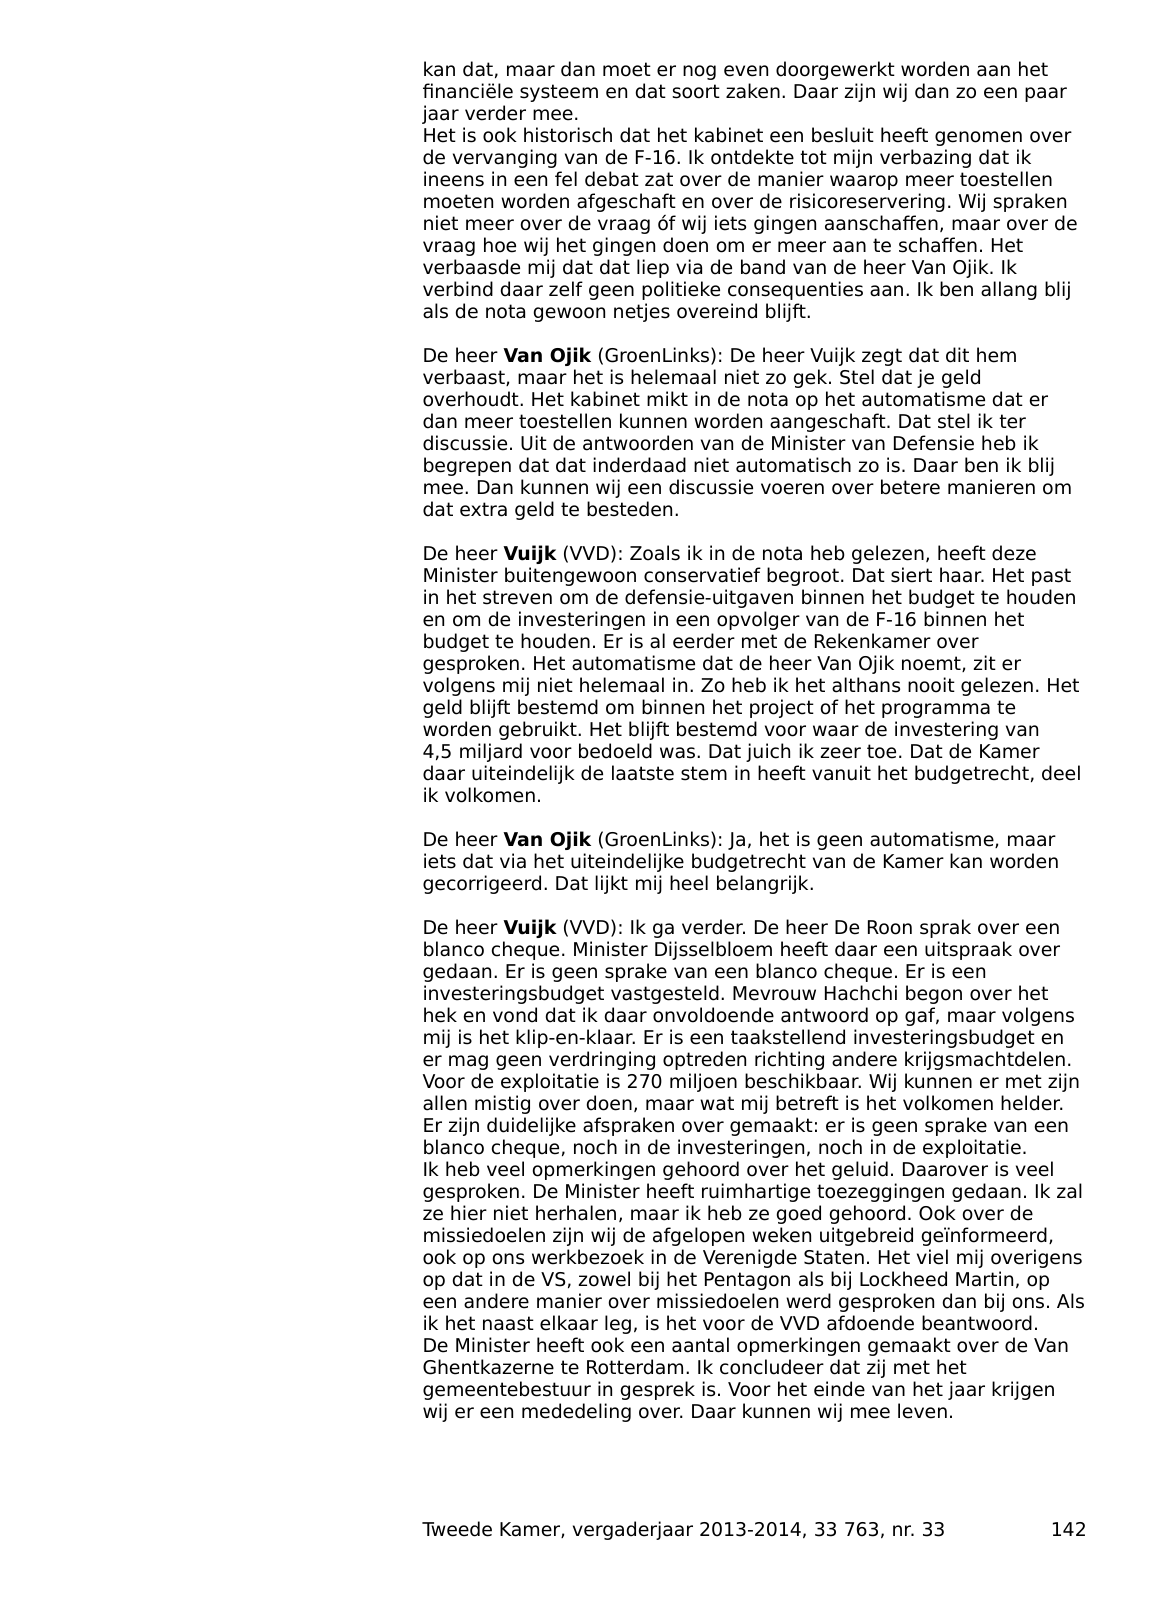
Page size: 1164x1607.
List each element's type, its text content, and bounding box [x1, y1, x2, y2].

text De Minister heeft ook een aantal opmerkingen gemaakt over de Van Ghentkazerne te Rotterdam. Ik concludeer dat zij met het gemeentebestuur in gesprek is. Voor het einde van het jaar krijgen wij er een mededeling over. Daar kunnen wij mee leven. [422, 1335, 1087, 1423]
text De heer Vuijk (VVD): Zoals ik in de nota heb gelezen, heeft deze Minister buitengewoon conservatief begroot. Dat siert haar. Het past in het streven om de defensie-uitgaven binnen het budget te houden en om de investeringen in een opvolger van de F-16 binnen het budget te houden. Er is al eerder met de Rekenkamer over gesproken. Het automatisme dat de heer Van Ojik noemt, zit er volgens mij niet helemaal in. Zo heb ik het althans nooit gelezen. Het geld blijft bestemd om binnen het project of het programma te worden gebruikt. Het blijft bestemd voor waar de investering van 4,5 miljard voor bedoeld was. Dat juich ik zeer toe. Dat de Kamer daar uiteindelijk de laatste stem in heeft vanuit het budgetrecht, deel ik volkomen. [422, 543, 1087, 807]
text De heer Vuijk (VVD): Ik ga verder. De heer De Roon sprak over een blanco cheque. Minister Dijsselbloem heeft daar een uitspraak over gedaan. Er is geen sprake van een blanco cheque. Er is een investeringsbudget vastgesteld. Mevrouw Hachchi begon over het hek en vond dat ik daar onvoldoende antwoord op gaf, maar volgens mij is het klip-en-klaar. Er is een taakstellend investeringsbudget en er mag geen verdringing optreden richting andere krijgsmachtdelen. Voor de exploitatie is 270 miljoen beschikbaar. Wij kunnen er met zijn allen mistig over doen, maar wat mij betreft is het volkomen helder. Er zijn duidelijke afspraken over gemaakt: er is geen sprake van een blanco cheque, noch in de investeringen, noch in de exploitatie. [422, 917, 1087, 1159]
text Ik heb veel opmerkingen gehoord over het geluid. Daarover is veel gesproken. De Minister heeft ruimhartige toezeggingen gedaan. Ik zal ze hier niet herhalen, maar ik heb ze goed gehoord. Ook over de missiedoelen zijn wij de afgelopen weken uitgebreid geïnformeerd, ook op ons werkbezoek in de Verenigde Staten. Het viel mij overigens op dat in de VS, zowel bij het Pentagon als bij Lockheed Martin, op een andere manier over missiedoelen werd gesproken dan bij ons. Als ik het naast elkaar leg, is het voor de VVD afdoende beantwoord. [422, 1159, 1087, 1335]
text Het is ook historisch dat het kabinet een besluit heeft genomen over de vervanging van de F-16. Ik ontdekte tot mijn verbazing dat ik ineens in een fel debat zat over de manier waarop meer toestellen moeten worden afgeschaft en over de risicoreservering. Wij spraken niet meer over de vraag óf wij iets gingen aanschaffen, maar over de vraag hoe wij het gingen doen om er meer aan te schaffen. Het verbaasde mij dat dat liep via de band van de heer Van Ojik. Ik verbind daar zelf geen politieke consequenties aan. Ik ben allang blij als de nota gewoon netjes overeind blijft. [422, 125, 1087, 323]
text De heer Van Ojik (GroenLinks): Ja, het is geen automatisme, maar iets dat via het uiteindelijke budgetrecht van de Kamer kan worden gecorrigeerd. Dat lijkt mij heel belangrijk. [422, 829, 1087, 895]
text kan dat, maar dan moet er nog even doorgewerkt worden aan het financiële systeem en dat soort zaken. Daar zijn wij dan zo een paar jaar verder mee. [422, 59, 1087, 125]
text De heer Van Ojik (GroenLinks): De heer Vuijk zegt dat dit hem verbaast, maar het is helemaal niet zo gek. Stel dat je geld overhoudt. Het kabinet mikt in de nota op het automatisme dat er dan meer toestellen kunnen worden aangeschaft. Dat stel ik ter discussie. Uit de antwoorden van de Minister van Defensie heb ik begrepen dat dat inderdaad niet automatisch zo is. Daar ben ik blij mee. Dan kunnen wij een discussie voeren over betere manieren om dat extra geld te besteden. [422, 345, 1087, 521]
